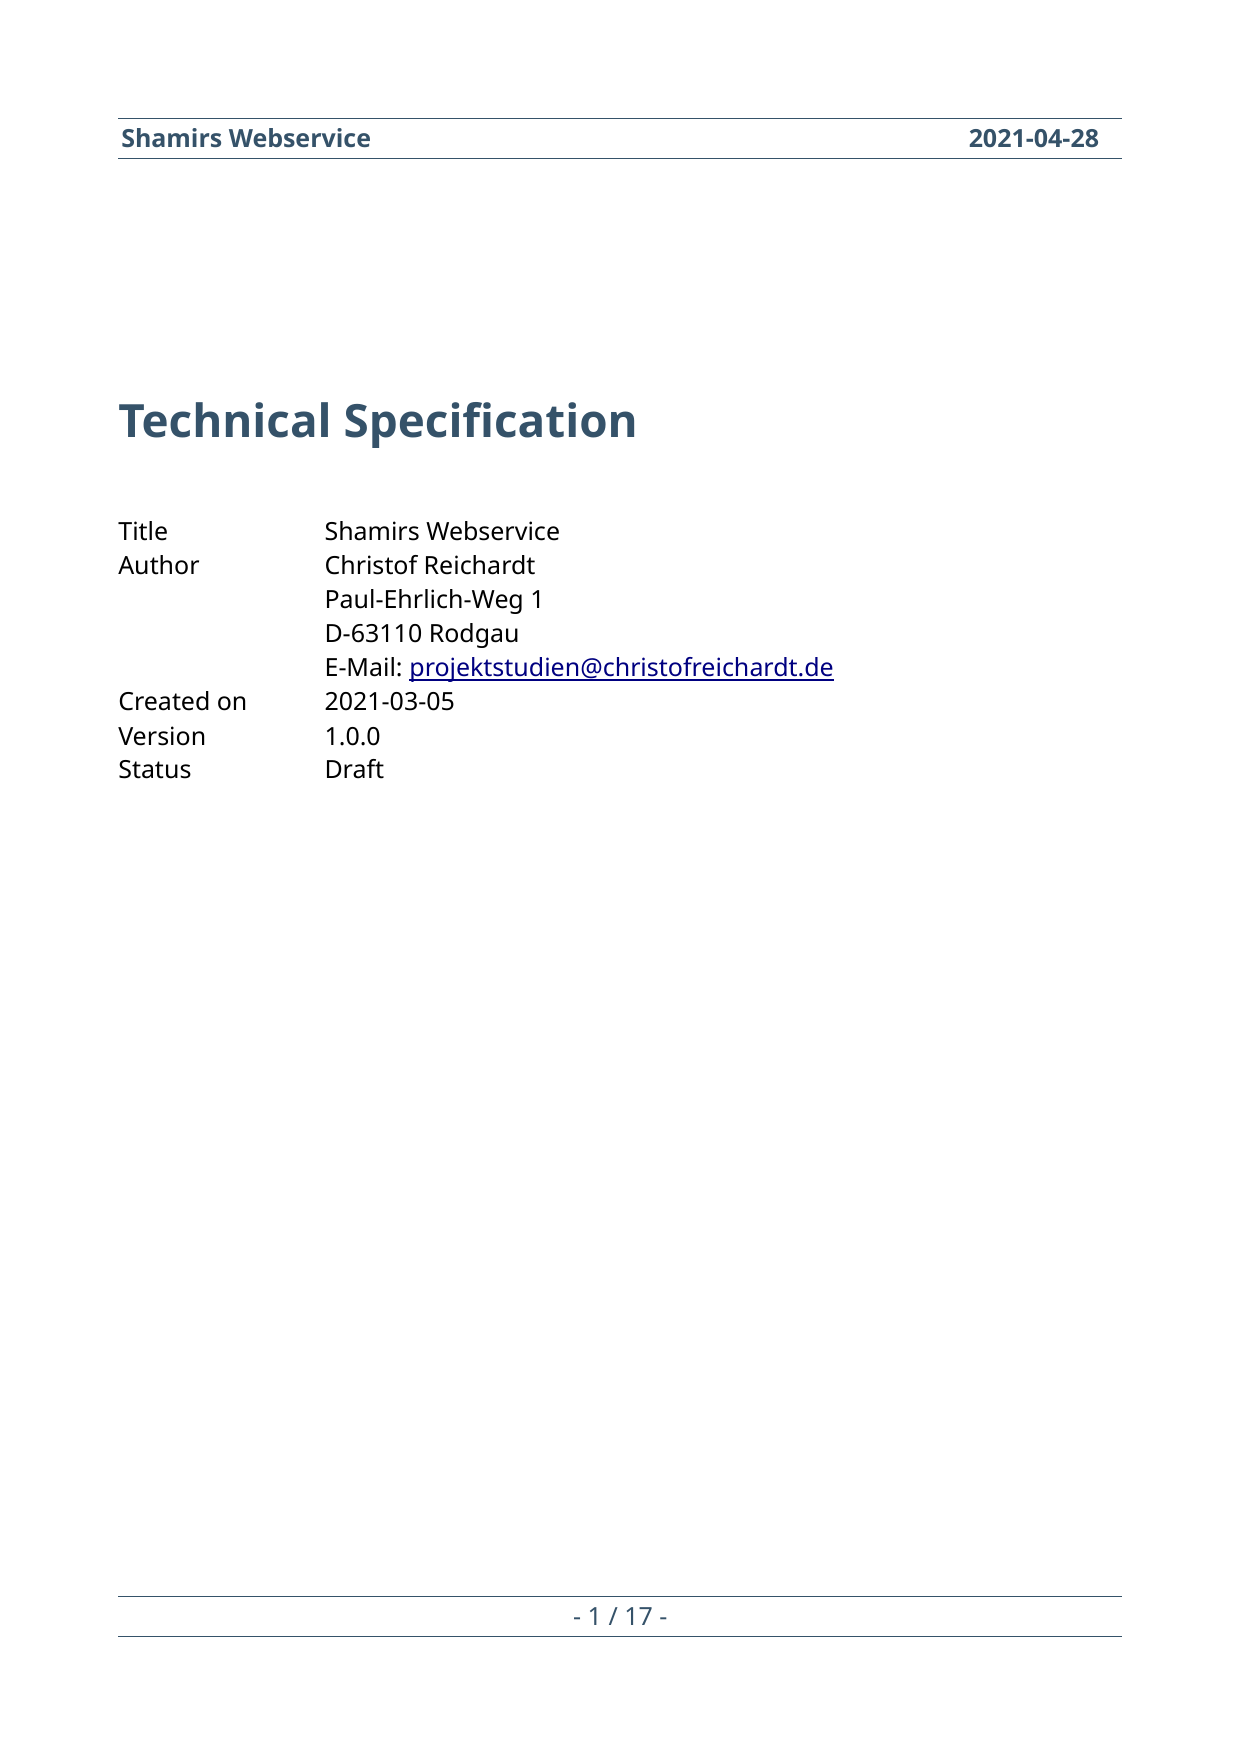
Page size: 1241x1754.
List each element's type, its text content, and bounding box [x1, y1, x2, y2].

table_cell 2021-03-05 [324, 684, 1122, 718]
table_cell Version [118, 718, 324, 752]
table_cell Christof Reichardt Paul-Ehrlich-Weg 1 D-63110 Rodgau E-Mail: projektstudien@christofreichardt.de [324, 548, 1122, 684]
table_cell Draft [324, 752, 1122, 786]
table_cell 1.0.0 [324, 718, 1122, 752]
table_cell Created on [118, 684, 324, 718]
table_header Title [118, 514, 324, 548]
table_cell Status [118, 752, 324, 786]
text Technical Specification [118, 389, 1122, 451]
table_header Shamirs Webservice [324, 514, 1122, 548]
table_cell Author [118, 548, 324, 684]
